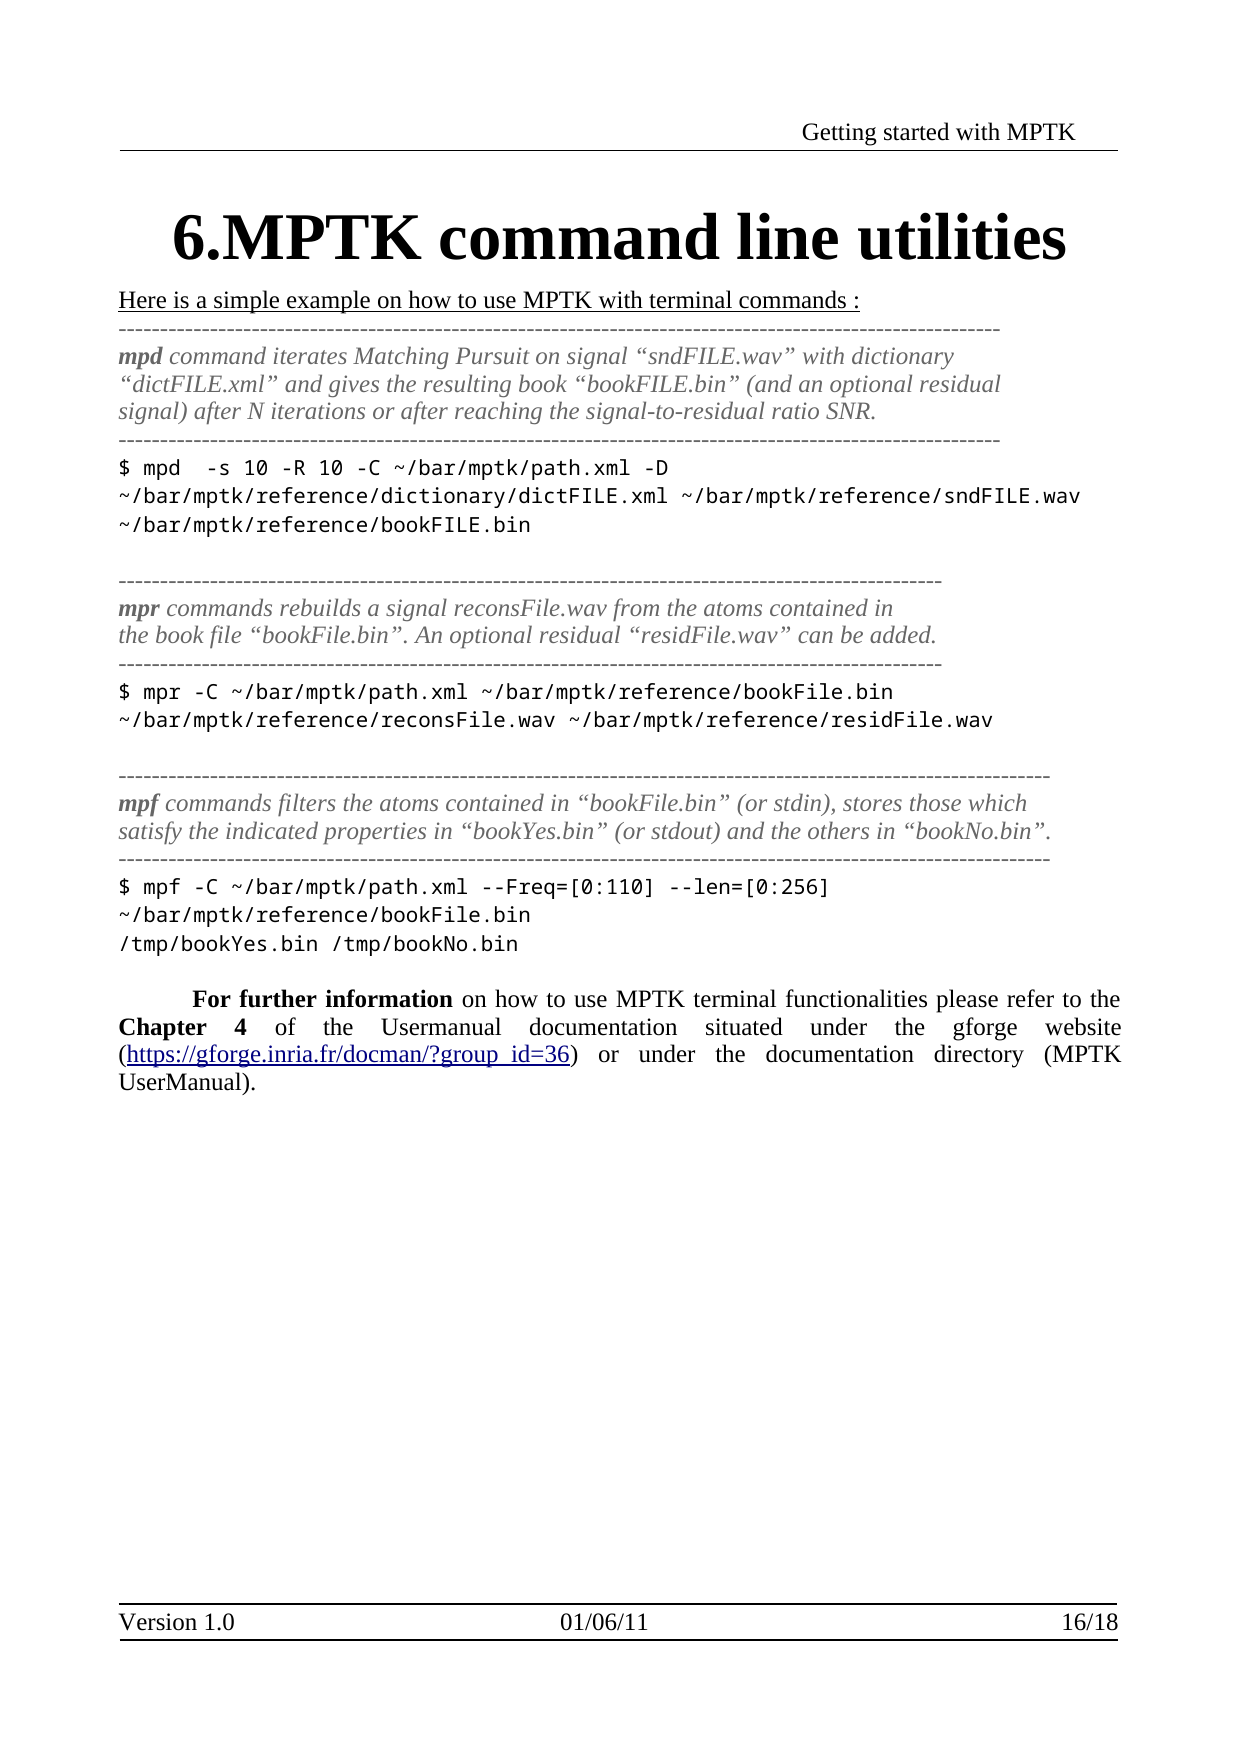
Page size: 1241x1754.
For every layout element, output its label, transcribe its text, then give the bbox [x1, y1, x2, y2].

text the book file “bookFile.bin”. An optional residual “residFile.wav” can be added. [118, 621, 1122, 649]
text ---------------------------------------------------------------------------------------------------------- [118, 425, 1122, 453]
text --------------------------------------------------------------------------------------------------- [118, 566, 1122, 594]
text mpr commands rebuilds a signal reconsFile.wav from the atoms contained in [118, 594, 1122, 621]
text mpd command iterates Matching Pursuit on signal “sndFILE.wav” with dictionary [118, 342, 1122, 370]
text ---------------------------------------------------------------------------------------------------------------- [118, 761, 1122, 789]
text $ mpd -s 10 -R 10 -C ~/bar/mptk/path.xml -D ~/bar/mptk/reference/dictionary/dictFILE.xml ~/bar/mptk/reference/sndFILE.wav ~/bar/mptk/reference/bookFILE.bin [118, 453, 1122, 538]
text $ mpf -C ~/bar/mptk/path.xml --Freq=[0:110] --len=[0:256] ~/bar/mptk/reference/bookFile.bin [118, 872, 1122, 929]
text /tmp/bookYes.bin /tmp/bookNo.bin [118, 929, 1122, 957]
text “dictFILE.xml” and gives the resulting book “bookFILE.bin” (and an optional residual [118, 370, 1122, 397]
text satisfy the indicated properties in “bookYes.bin” (or stdout) and the others in “bookNo.bin”. [118, 817, 1122, 844]
text ---------------------------------------------------------------------------------------------------------- [118, 314, 1122, 342]
text signal) after N iterations or after reaching the signal-to-residual ratio SNR. [118, 397, 1122, 425]
text ---------------------------------------------------------------------------------------------------------------- [118, 844, 1122, 872]
text $ mpr -C ~/bar/mptk/path.xml ~/bar/mptk/reference/bookFile.bin ~/bar/mptk/reference/reconsFile.wav ~/bar/mptk/reference/residFile.wav [118, 677, 1122, 734]
text For further information on how to use MPTK terminal functionalities please refer to the Chapter 4 of the Usermanual documentation situated under the gforge website (https://gforge.inria.fr/docman/?group_id=36) or under the documentation directory (MPTK UserManual). [118, 985, 1122, 1096]
text mpf commands filters the atoms contained in “bookFile.bin” (or stdin), stores those which [118, 789, 1122, 817]
subtitle MPTK command line utilities [156, 200, 1122, 274]
text Here is a simple example on how to use MPTK with terminal commands : [118, 287, 1122, 314]
text --------------------------------------------------------------------------------------------------- [118, 649, 1122, 677]
